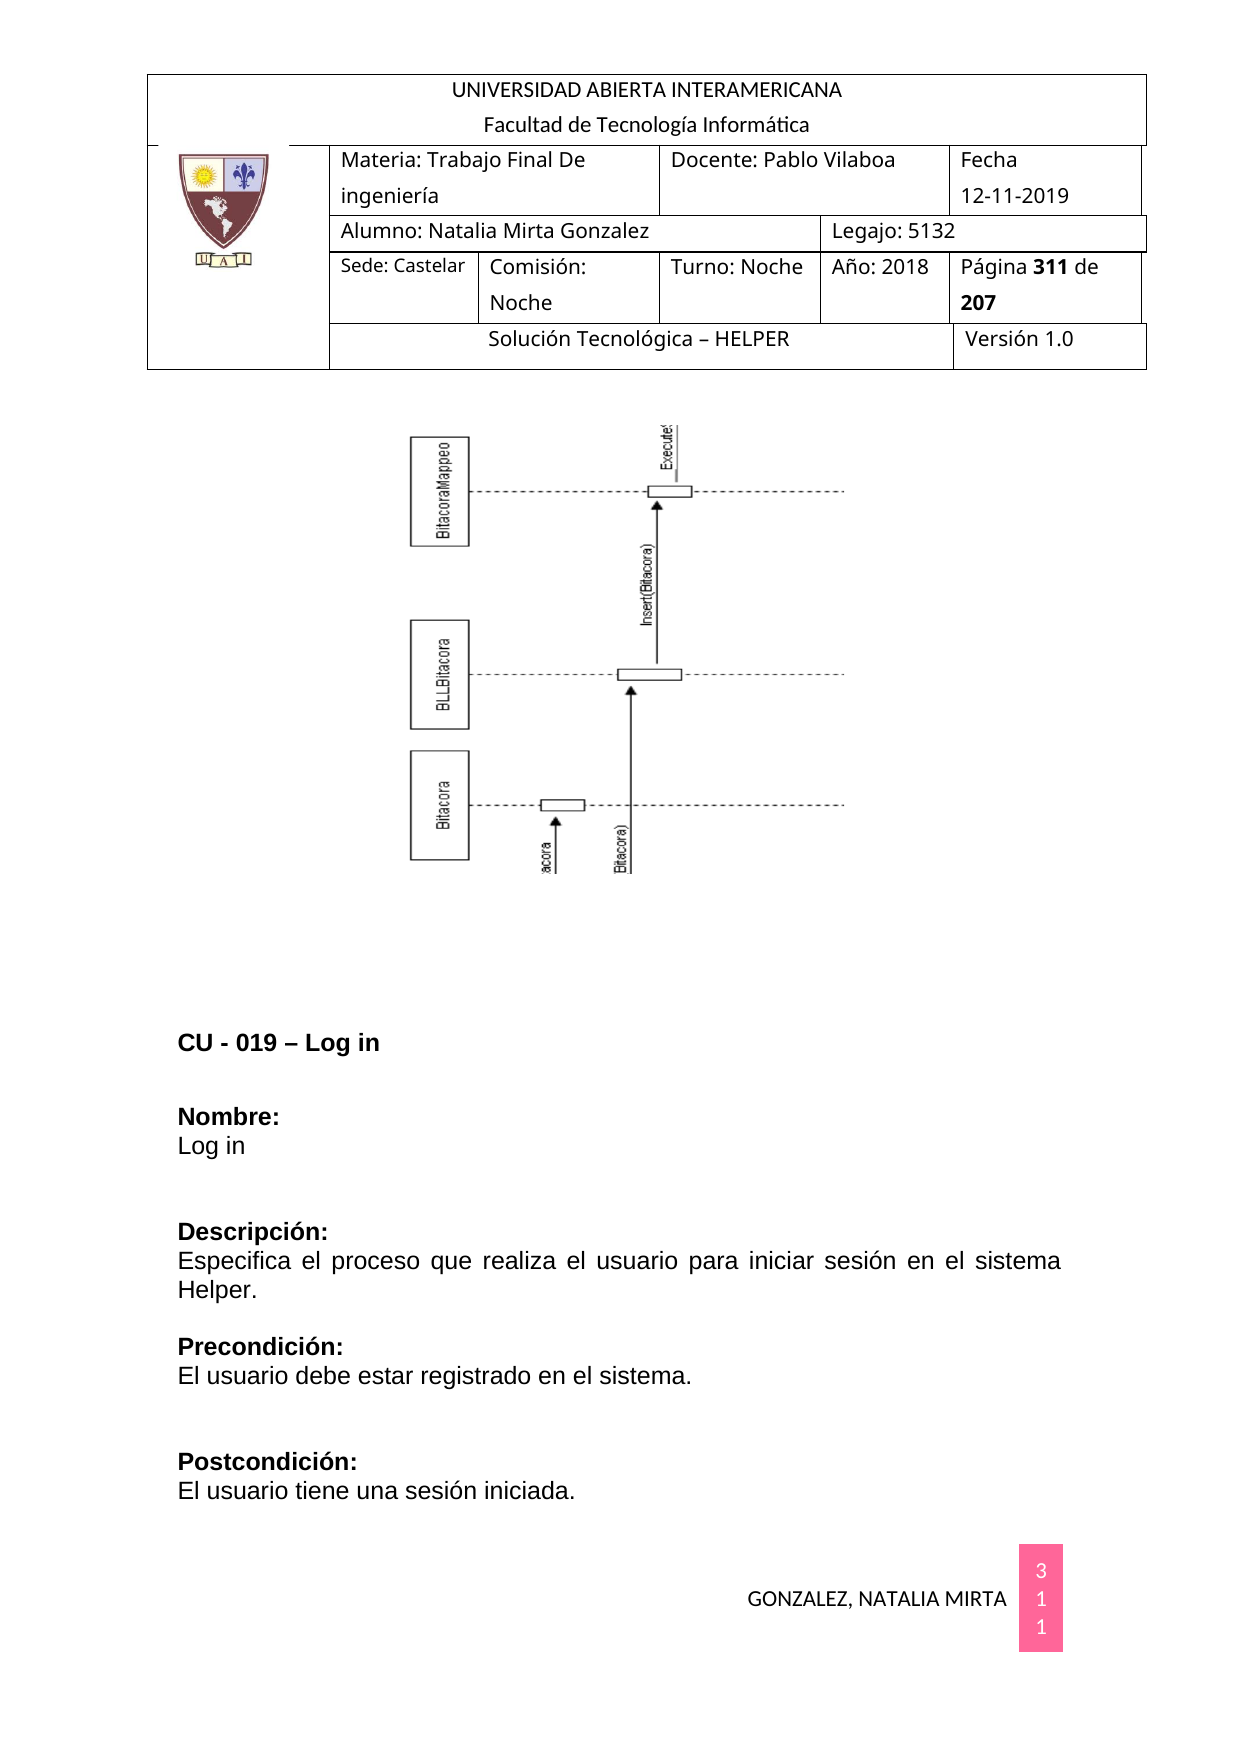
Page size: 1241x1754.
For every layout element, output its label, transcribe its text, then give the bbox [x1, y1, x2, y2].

text El usuario tiene una sesión iniciada. [177, 1476, 1063, 1505]
text Descripción: [177, 1217, 1063, 1246]
text Postcondición: [177, 1447, 1063, 1476]
text Nombre: [177, 1102, 1063, 1131]
text Log in [177, 1131, 1063, 1160]
text El usuario debe estar registrado en el sistema. [177, 1361, 1063, 1390]
text Precondición: [177, 1332, 1063, 1361]
text Especifica el proceso que realiza el usuario para iniciar sesión en el sistema Helper. [177, 1246, 1063, 1303]
subtitle CU - 019 – Log in [177, 1028, 1063, 1057]
